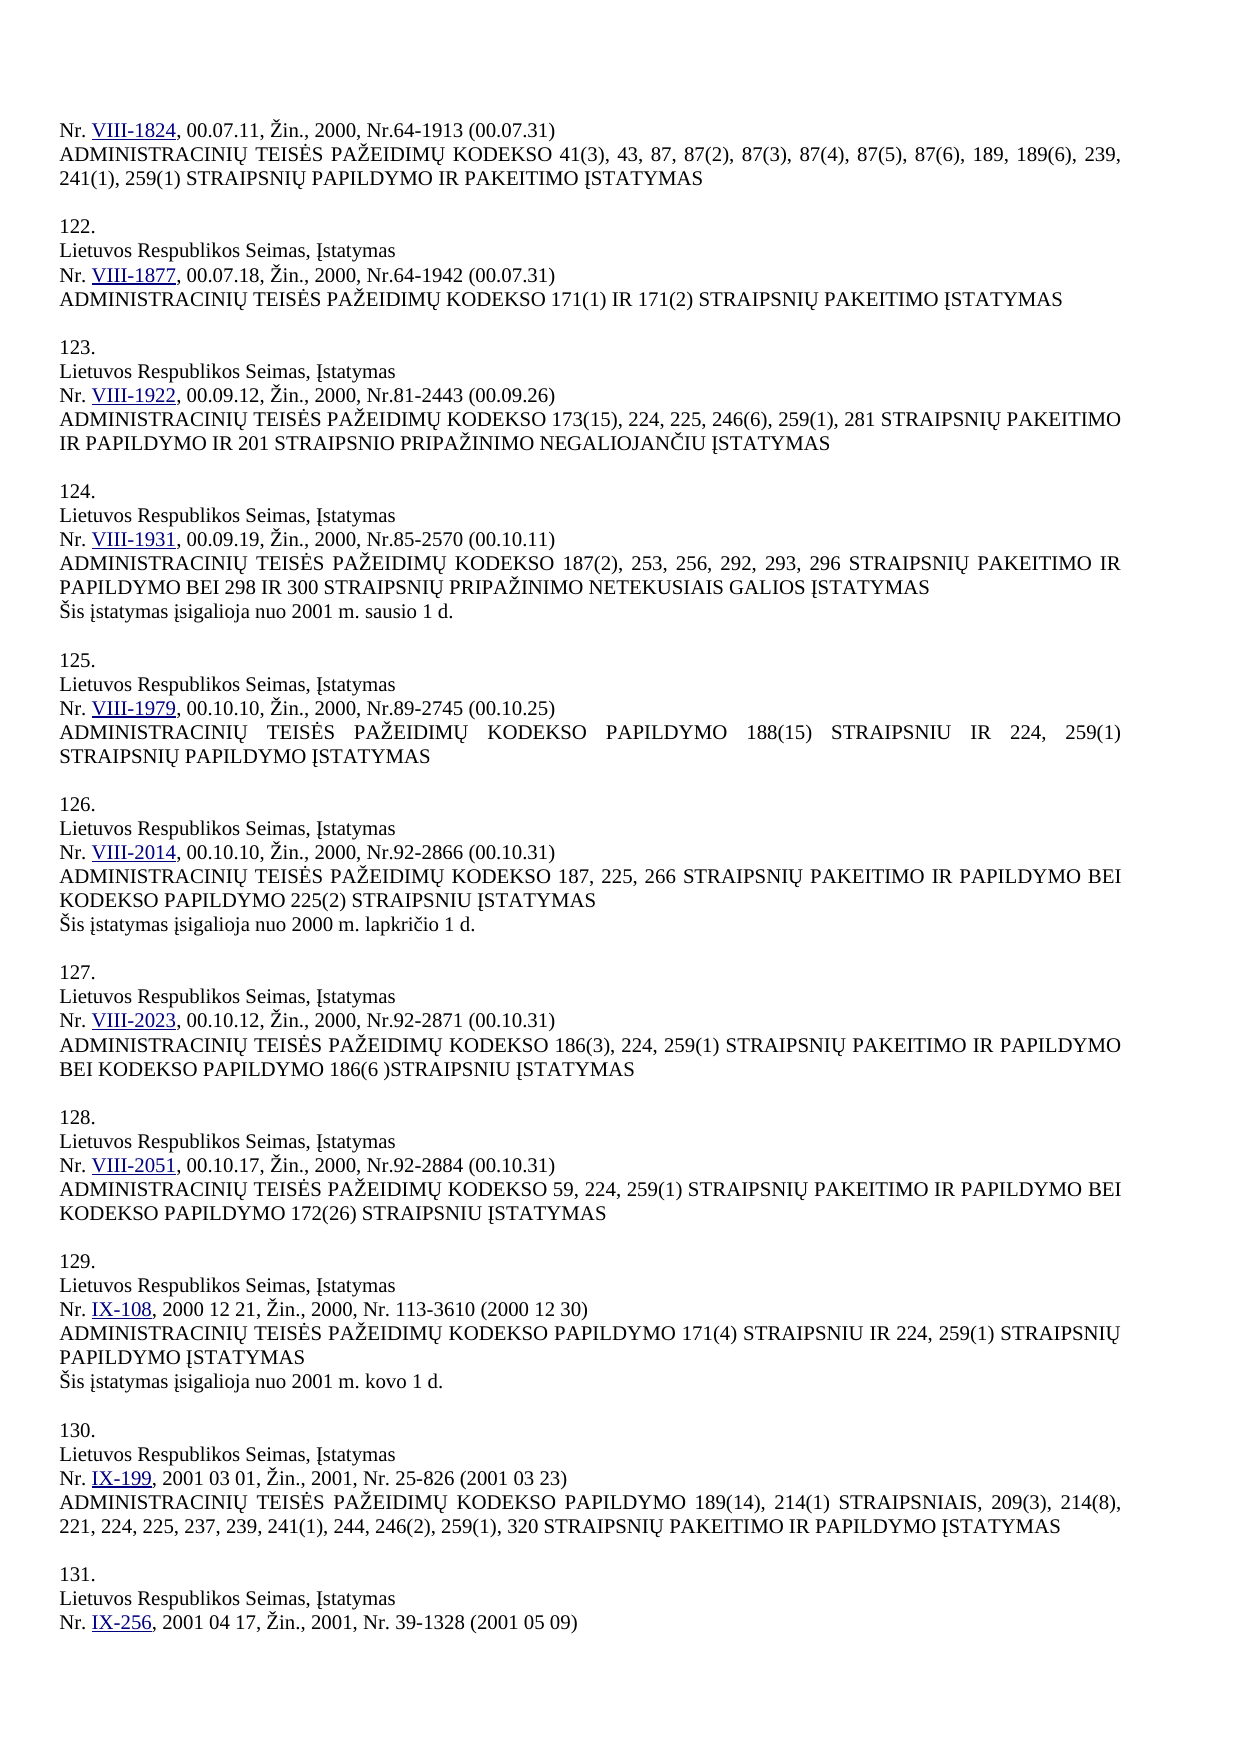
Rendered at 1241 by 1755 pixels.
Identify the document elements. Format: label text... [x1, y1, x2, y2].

text Nr. VIII-2014, 00.10.10, Žin., 2000, Nr.92-2866 (00.10.31) [59, 840, 1122, 864]
text Lietuvos Respublikos Seimas, Įstatymas [59, 816, 1122, 840]
text ADMINISTRACINIŲ TEISĖS PAŽEIDIMŲ KODEKSO 171(1) IR 171(2) STRAIPSNIŲ PAKEITIMO ĮSTATYMAS [59, 287, 1122, 311]
text Šis įstatymas įsigalioja nuo 2001 m. kovo 1 d. [59, 1369, 1122, 1393]
text Nr. VIII-2051, 00.10.17, Žin., 2000, Nr.92-2884 (00.10.31) [59, 1153, 1122, 1177]
text Nr. VIII-2023, 00.10.12, Žin., 2000, Nr.92-2871 (00.10.31) [59, 1008, 1122, 1032]
text Lietuvos Respublikos Seimas, Įstatymas [59, 359, 1122, 383]
text 126. [59, 792, 1122, 816]
text ADMINISTRACINIŲ TEISĖS PAŽEIDIMŲ KODEKSO 59, 224, 259(1) STRAIPSNIŲ PAKEITIMO IR PAPILDYMO BEI KODEKSO PAPILDYMO 172(26) STRAIPSNIU ĮSTATYMAS [59, 1177, 1122, 1225]
text Šis įstatymas įsigalioja nuo 2001 m. sausio 1 d. [59, 599, 1122, 623]
text Lietuvos Respublikos Seimas, Įstatymas [59, 238, 1122, 262]
text ADMINISTRACINIŲ TEISĖS PAŽEIDIMŲ KODEKSO 187(2), 253, 256, 292, 293, 296 STRAIPSNIŲ PAKEITIMO IR PAPILDYMO BEI 298 IR 300 STRAIPSNIŲ PRIPAŽINIMO NETEKUSIAIS GALIOS ĮSTATYMAS [59, 551, 1122, 599]
text 129. [59, 1249, 1122, 1273]
text Nr. VIII-1979, 00.10.10, Žin., 2000, Nr.89-2745 (00.10.25) [59, 696, 1122, 720]
text 122. [59, 214, 1122, 238]
text 125. [59, 647, 1122, 672]
text Nr. IX-108, 2000 12 21, Žin., 2000, Nr. 113-3610 (2000 12 30) [59, 1297, 1122, 1321]
text Lietuvos Respublikos Seimas, Įstatymas [59, 1442, 1122, 1466]
text ADMINISTRACINIŲ TEISĖS PAŽEIDIMŲ KODEKSO 186(3), 224, 259(1) STRAIPSNIŲ PAKEITIMO IR PAPILDYMO BEI KODEKSO PAPILDYMO 186(6 )STRAIPSNIU ĮSTATYMAS [59, 1032, 1122, 1081]
text 123. [59, 335, 1122, 359]
text Lietuvos Respublikos Seimas, Įstatymas [59, 1586, 1122, 1610]
text 127. [59, 960, 1122, 984]
text 124. [59, 479, 1122, 503]
text 128. [59, 1105, 1122, 1129]
text Nr. VIII-1922, 00.09.12, Žin., 2000, Nr.81-2443 (00.09.26) [59, 383, 1122, 407]
text ADMINISTRACINIŲ TEISĖS PAŽEIDIMŲ KODEKSO PAPILDYMO 171(4) STRAIPSNIU IR 224, 259(1) STRAIPSNIŲ PAPILDYMO ĮSTATYMAS [59, 1321, 1122, 1369]
text 130. [59, 1417, 1122, 1442]
text ADMINISTRACINIŲ TEISĖS PAŽEIDIMŲ KODEKSO 173(15), 224, 225, 246(6), 259(1), 281 STRAIPSNIŲ PAKEITIMO IR PAPILDYMO IR 201 STRAIPSNIO PRIPAŽINIMO NEGALIOJANČIU ĮSTATYMAS [59, 407, 1122, 455]
text ADMINISTRACINIŲ TEISĖS PAŽEIDIMŲ KODEKSO PAPILDYMO 188(15) STRAIPSNIU IR 224, 259(1) STRAIPSNIŲ PAPILDYMO ĮSTATYMAS [59, 720, 1122, 768]
text Nr. VIII-1824, 00.07.11, Žin., 2000, Nr.64-1913 (00.07.31) [59, 118, 1122, 142]
text Lietuvos Respublikos Seimas, Įstatymas [59, 1273, 1122, 1297]
text Nr. IX-199, 2001 03 01, Žin., 2001, Nr. 25-826 (2001 03 23) [59, 1466, 1122, 1490]
text Lietuvos Respublikos Seimas, Įstatymas [59, 1129, 1122, 1153]
text 131. [59, 1562, 1122, 1586]
text ADMINISTRACINIŲ TEISĖS PAŽEIDIMŲ KODEKSO 41(3), 43, 87, 87(2), 87(3), 87(4), 87(5), 87(6), 189, 189(6), 239, 241(1), 259(1) STRAIPSNIŲ PAPILDYMO IR PAKEITIMO ĮSTATYMAS [59, 142, 1122, 190]
text Šis įstatymas įsigalioja nuo 2000 m. lapkričio 1 d. [59, 912, 1122, 936]
text Lietuvos Respublikos Seimas, Įstatymas [59, 984, 1122, 1008]
text Lietuvos Respublikos Seimas, Įstatymas [59, 672, 1122, 696]
text Lietuvos Respublikos Seimas, Įstatymas [59, 503, 1122, 527]
text ADMINISTRACINIŲ TEISĖS PAŽEIDIMŲ KODEKSO PAPILDYMO 189(14), 214(1) STRAIPSNIAIS, 209(3), 214(8), 221, 224, 225, 237, 239, 241(1), 244, 246(2), 259(1), 320 STRAIPSNIŲ PAKEITIMO IR PAPILDYMO ĮSTATYMAS [59, 1490, 1122, 1538]
text Nr. IX-256, 2001 04 17, Žin., 2001, Nr. 39-1328 (2001 05 09) [59, 1610, 1122, 1634]
text Nr. VIII-1931, 00.09.19, Žin., 2000, Nr.85-2570 (00.10.11) [59, 527, 1122, 551]
text ADMINISTRACINIŲ TEISĖS PAŽEIDIMŲ KODEKSO 187, 225, 266 STRAIPSNIŲ PAKEITIMO IR PAPILDYMO BEI KODEKSO PAPILDYMO 225(2) STRAIPSNIU ĮSTATYMAS [59, 864, 1122, 912]
text Nr. VIII-1877, 00.07.18, Žin., 2000, Nr.64-1942 (00.07.31) [59, 262, 1122, 287]
